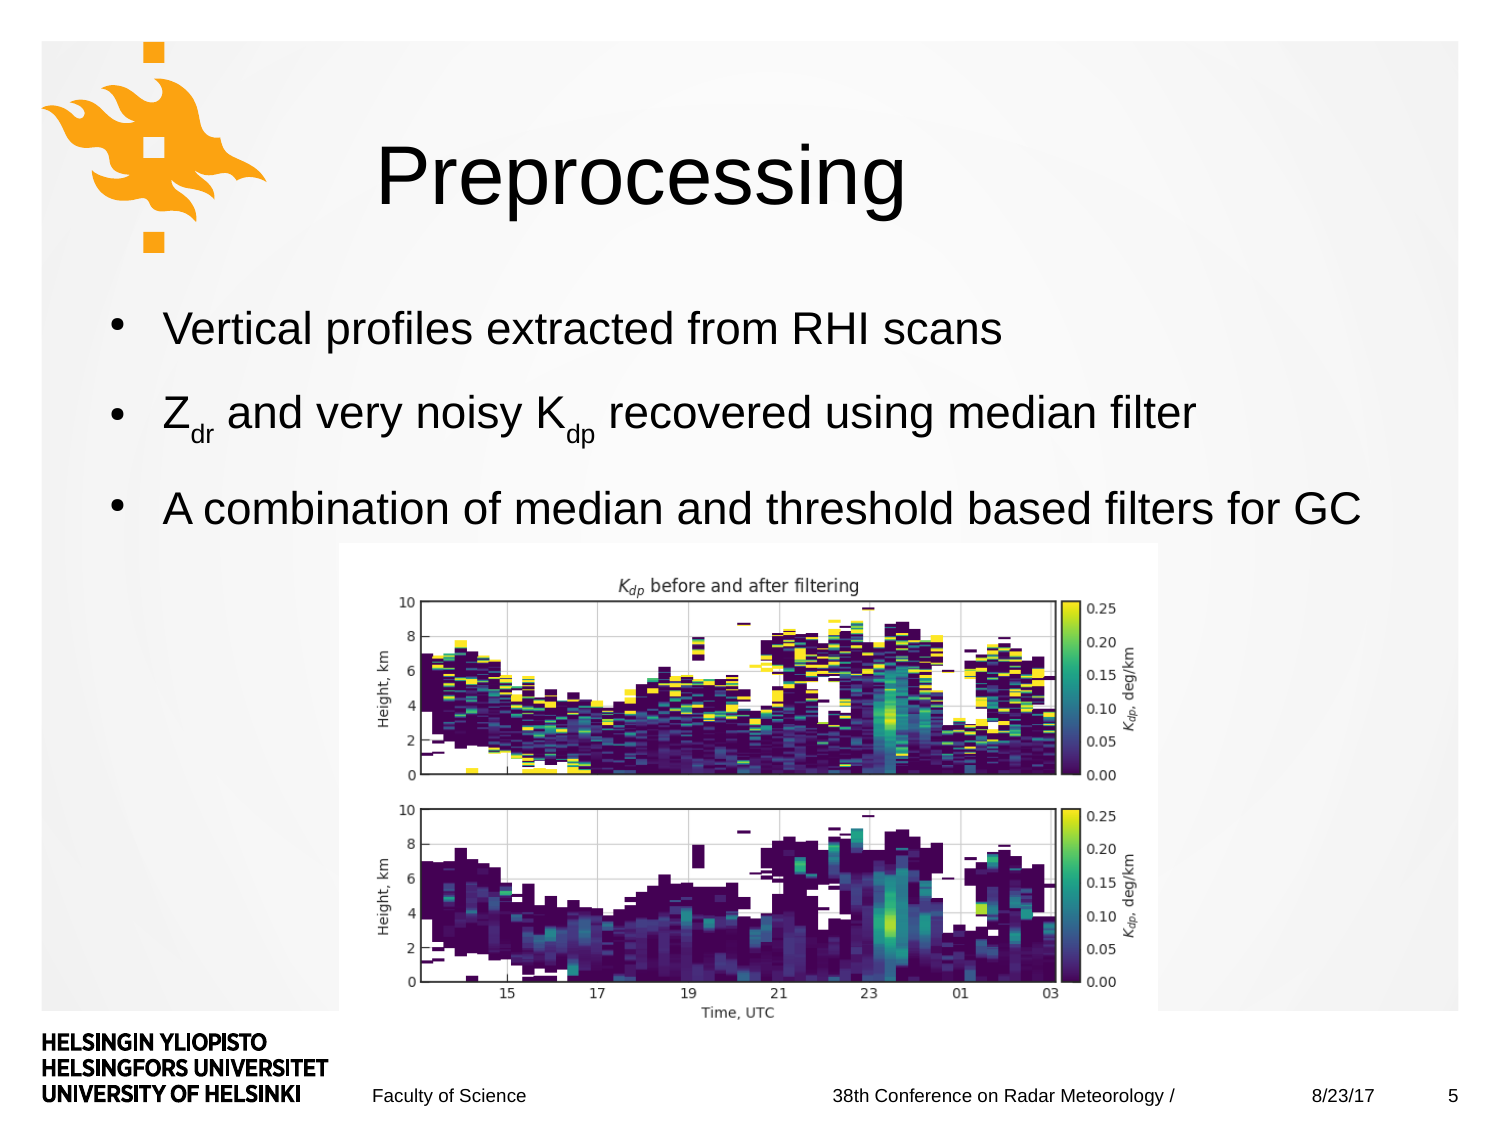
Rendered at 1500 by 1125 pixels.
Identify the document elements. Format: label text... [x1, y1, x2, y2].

list Vertical profiles extracted from RHI scans Zdr and very noisy Kdp recovered using median filter A combination of median and threshold based filters for GC [76, 290, 1453, 929]
picture [41, 41, 1459, 1075]
title Preprocessing [360, 113, 1447, 290]
picture [144, 137, 164, 158]
